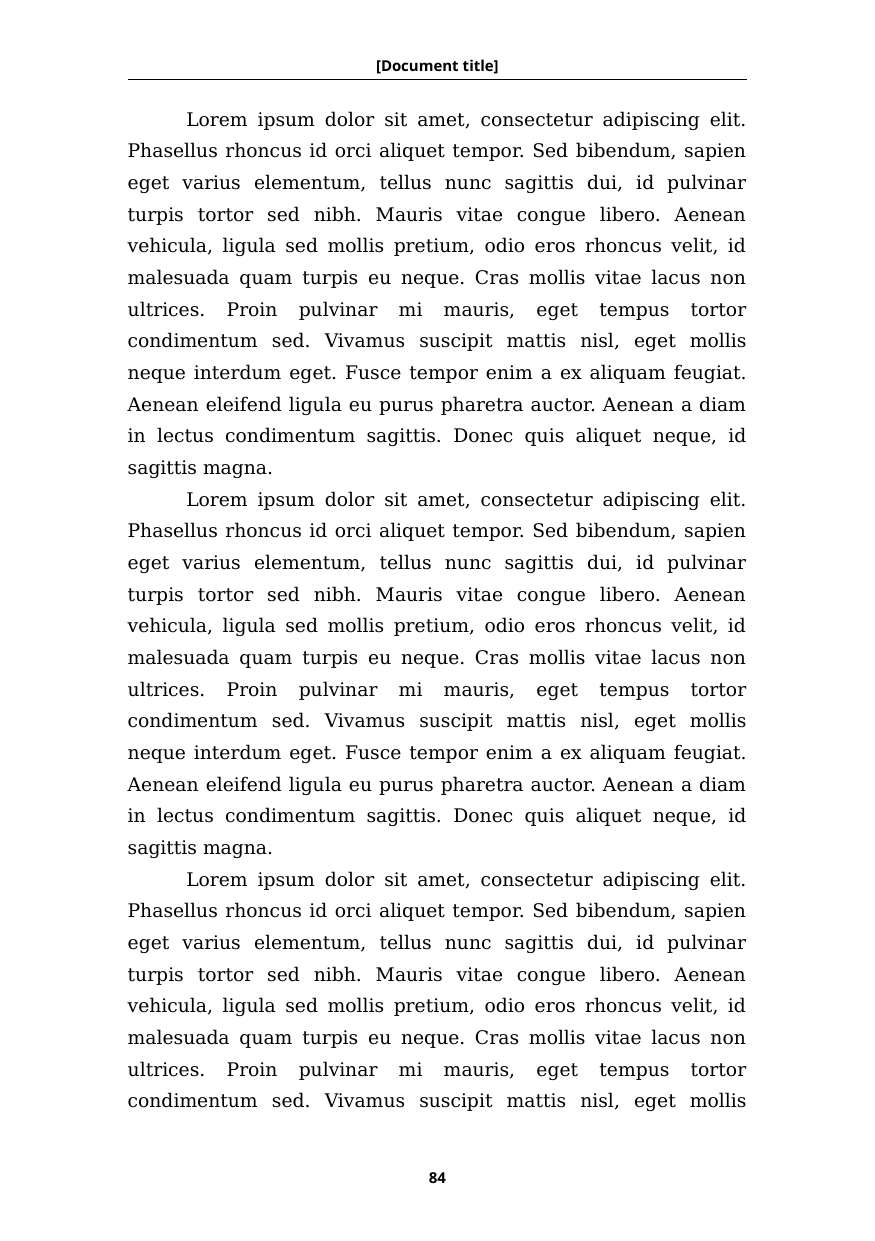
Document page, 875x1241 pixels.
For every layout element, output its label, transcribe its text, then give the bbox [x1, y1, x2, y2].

text Lorem ipsum dolor sit amet, consectetur adipiscing elit. Phasellus rhoncus id orci aliquet tempor. Sed bibendum, sapien eget varius elementum, tellus nunc sagittis dui, id pulvinar turpis tortor sed nibh. Mauris vitae congue libero. Aenean vehicula, ligula sed mollis pretium, odio eros rhoncus velit, id malesuada quam turpis eu neque. Cras mollis vitae lacus non ultrices. Proin pulvinar mi mauris, eget tempus tortor condimentum sed. Vivamus suscipit mattis nisl, eget mollis [127, 869, 747, 1112]
text Lorem ipsum dolor sit amet, consectetur adipiscing elit. Phasellus rhoncus id orci aliquet tempor. Sed bibendum, sapien eget varius elementum, tellus nunc sagittis dui, id pulvinar turpis tortor sed nibh. Mauris vitae congue libero. Aenean vehicula, ligula sed mollis pretium, odio eros rhoncus velit, id malesuada quam turpis eu neque. Cras mollis vitae lacus non ultrices. Proin pulvinar mi mauris, eget tempus tortor condimentum sed. Vivamus suscipit mattis nisl, eget mollis neque interdum eget. Fusce tempor enim a ex aliquam feugiat. Aenean eleifend ligula eu purus pharetra auctor. Aenean a diam in lectus condimentum sagittis. Donec quis aliquet neque, id sagittis magna. [127, 489, 747, 859]
text Lorem ipsum dolor sit amet, consectetur adipiscing elit. Phasellus rhoncus id orci aliquet tempor. Sed bibendum, sapien eget varius elementum, tellus nunc sagittis dui, id pulvinar turpis tortor sed nibh. Mauris vitae congue libero. Aenean vehicula, ligula sed mollis pretium, odio eros rhoncus velit, id malesuada quam turpis eu neque. Cras mollis vitae lacus non ultrices. Proin pulvinar mi mauris, eget tempus tortor condimentum sed. Vivamus suscipit mattis nisl, eget mollis neque interdum eget. Fusce tempor enim a ex aliquam feugiat. Aenean eleifend ligula eu purus pharetra auctor. Aenean a diam in lectus condimentum sagittis. Donec quis aliquet neque, id sagittis magna. [127, 109, 747, 479]
